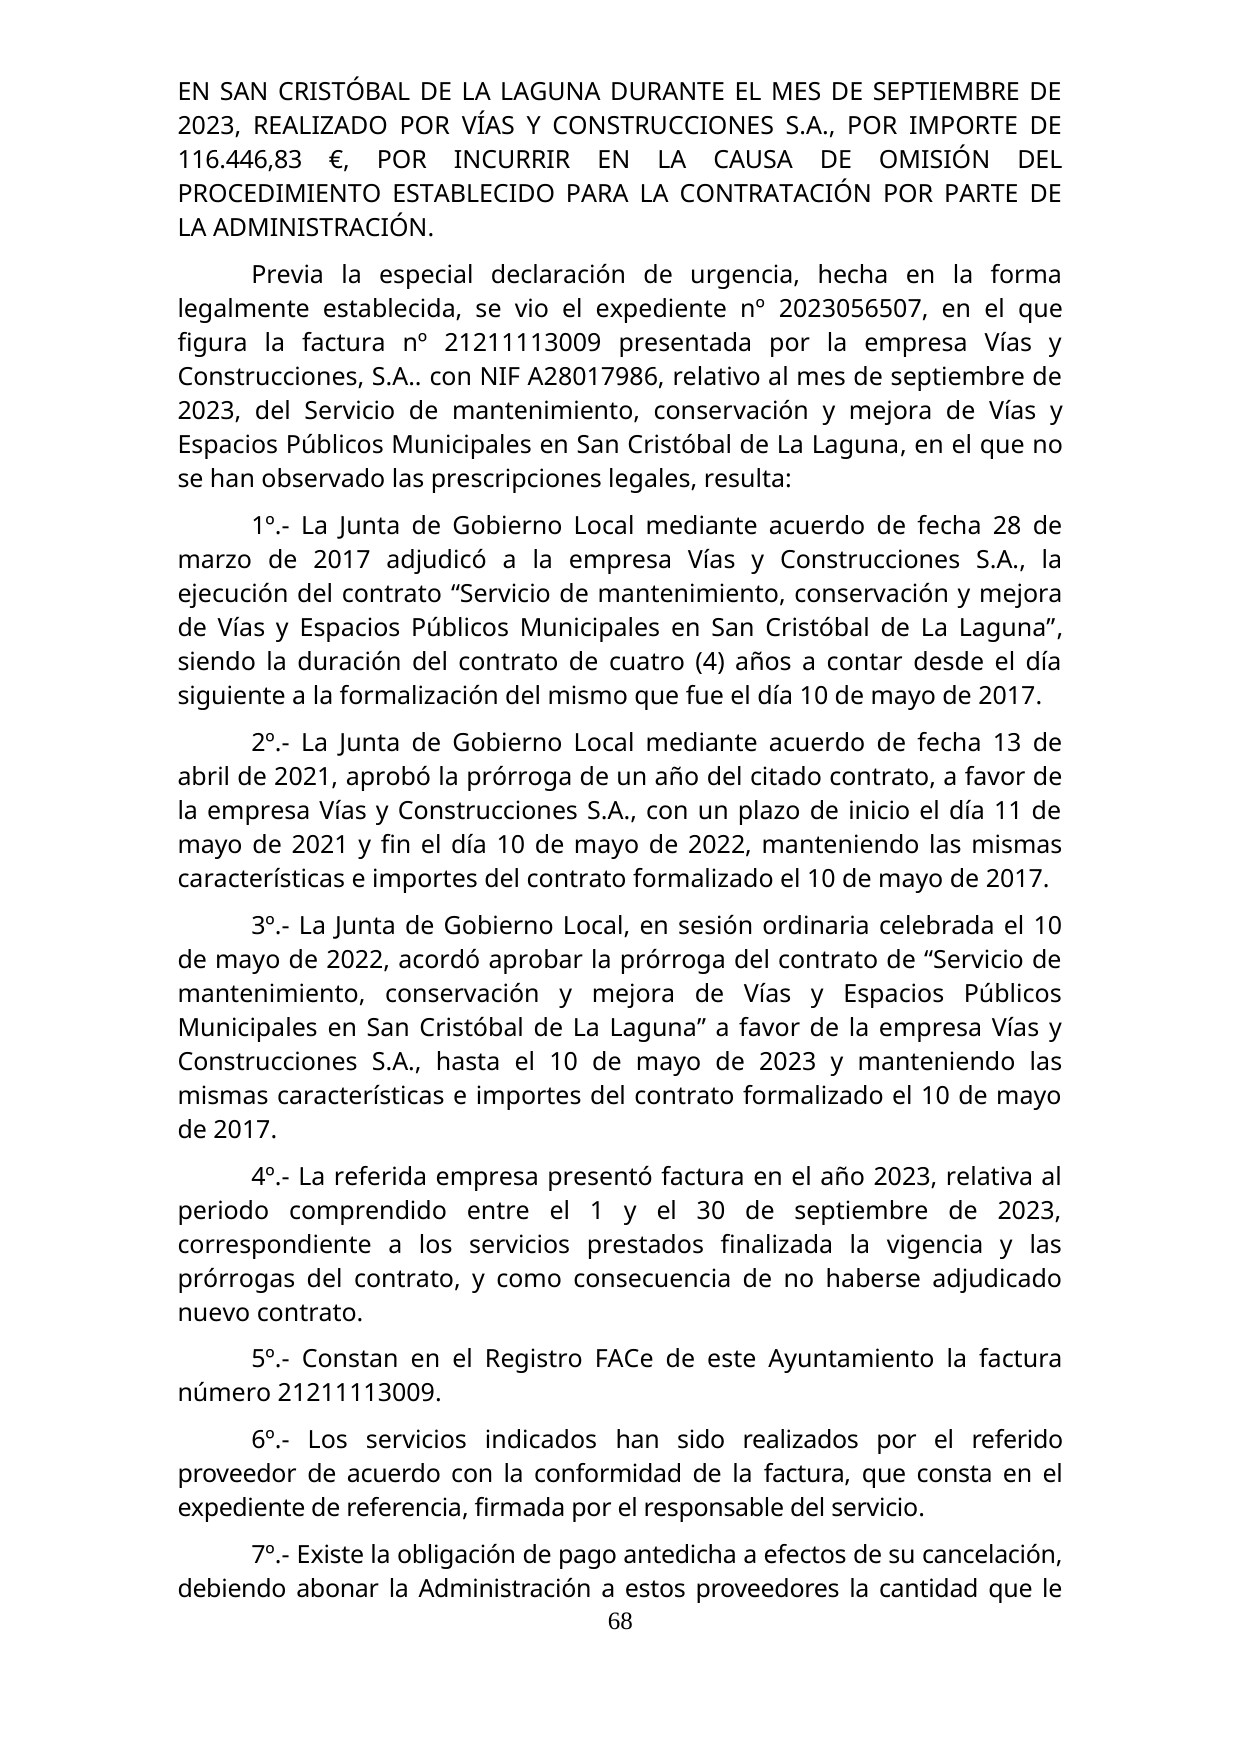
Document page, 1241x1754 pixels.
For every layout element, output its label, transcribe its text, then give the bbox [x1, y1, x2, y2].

text 5º.- Constan en el Registro FACe de este Ayuntamiento la factura número 21211113009. [177, 1341, 1063, 1409]
text Previa la especial declaración de urgencia, hecha en la forma legalmente establecida, se vio el expediente nº 2023056507, en el que figura la factura nº 21211113009 presentada por la empresa Vías y Construcciones, S.A.. con NIF A28017986, relativo al mes de septiembre de 2023, del Servicio de mantenimiento, conservación y mejora de Vías y Espacios Públicos Municipales en San Cristóbal de La Laguna, en el que no se han observado las prescripciones legales, resulta: [177, 257, 1063, 495]
text 3º.- La Junta de Gobierno Local, en sesión ordinaria celebrada el 10 de mayo de 2022, acordó aprobar la prórroga del contrato de “Servicio de mantenimiento, conservación y mejora de Vías y Espacios Públicos Municipales en San Cristóbal de La Laguna” a favor de la empresa Vías y Construcciones S.A., hasta el 10 de mayo de 2023 y manteniendo las mismas características e importes del contrato formalizado el 10 de mayo de 2017. [177, 907, 1063, 1146]
text EN SAN CRISTÓBAL DE LA LAGUNA DURANTE EL MES DE SEPTIEMBRE DE 2023, REALIZADO POR VÍAS Y CONSTRUCCIONES S.A., POR IMPORTE DE 116.446,83 €, POR INCURRIR EN LA CAUSA DE OMISIÓN DEL PROCEDIMIENTO ESTABLECIDO PARA LA CONTRATACIÓN POR PARTE DE LA ADMINISTRACIÓN. [177, 74, 1063, 244]
text 1º.- La Junta de Gobierno Local mediante acuerdo de fecha 28 de marzo de 2017 adjudicó a la empresa Vías y Construcciones S.A., la ejecución del contrato “Servicio de mantenimiento, conservación y mejora de Vías y Espacios Públicos Municipales en San Cristóbal de La Laguna”, siendo la duración del contrato de cuatro (4) años a contar desde el día siguiente a la formalización del mismo que fue el día 10 de mayo de 2017. [177, 508, 1063, 712]
text 6º.- Los servicios indicados han sido realizados por el referido proveedor de acuerdo con la conformidad de la factura, que consta en el expediente de referencia, firmada por el responsable del servicio. [177, 1422, 1063, 1524]
text 7º.- Existe la obligación de pago antedicha a efectos de su cancelación, debiendo abonar la Administración a estos proveedores la cantidad que le [177, 1536, 1063, 1604]
text 2º.- La Junta de Gobierno Local mediante acuerdo de fecha 13 de abril de 2021, aprobó la prórroga de un año del citado contrato, a favor de la empresa Vías y Construcciones S.A., con un plazo de inicio el día 11 de mayo de 2021 y fin el día 10 de mayo de 2022, manteniendo las mismas características e importes del contrato formalizado el 10 de mayo de 2017. [177, 724, 1063, 895]
text 4º.- La referida empresa presentó factura en el año 2023, relativa al periodo comprendido entre el 1 y el 30 de septiembre de 2023, correspondiente a los servicios prestados finalizada la vigencia y las prórrogas del contrato, y como consecuencia de no haberse adjudicado nuevo contrato. [177, 1158, 1063, 1328]
